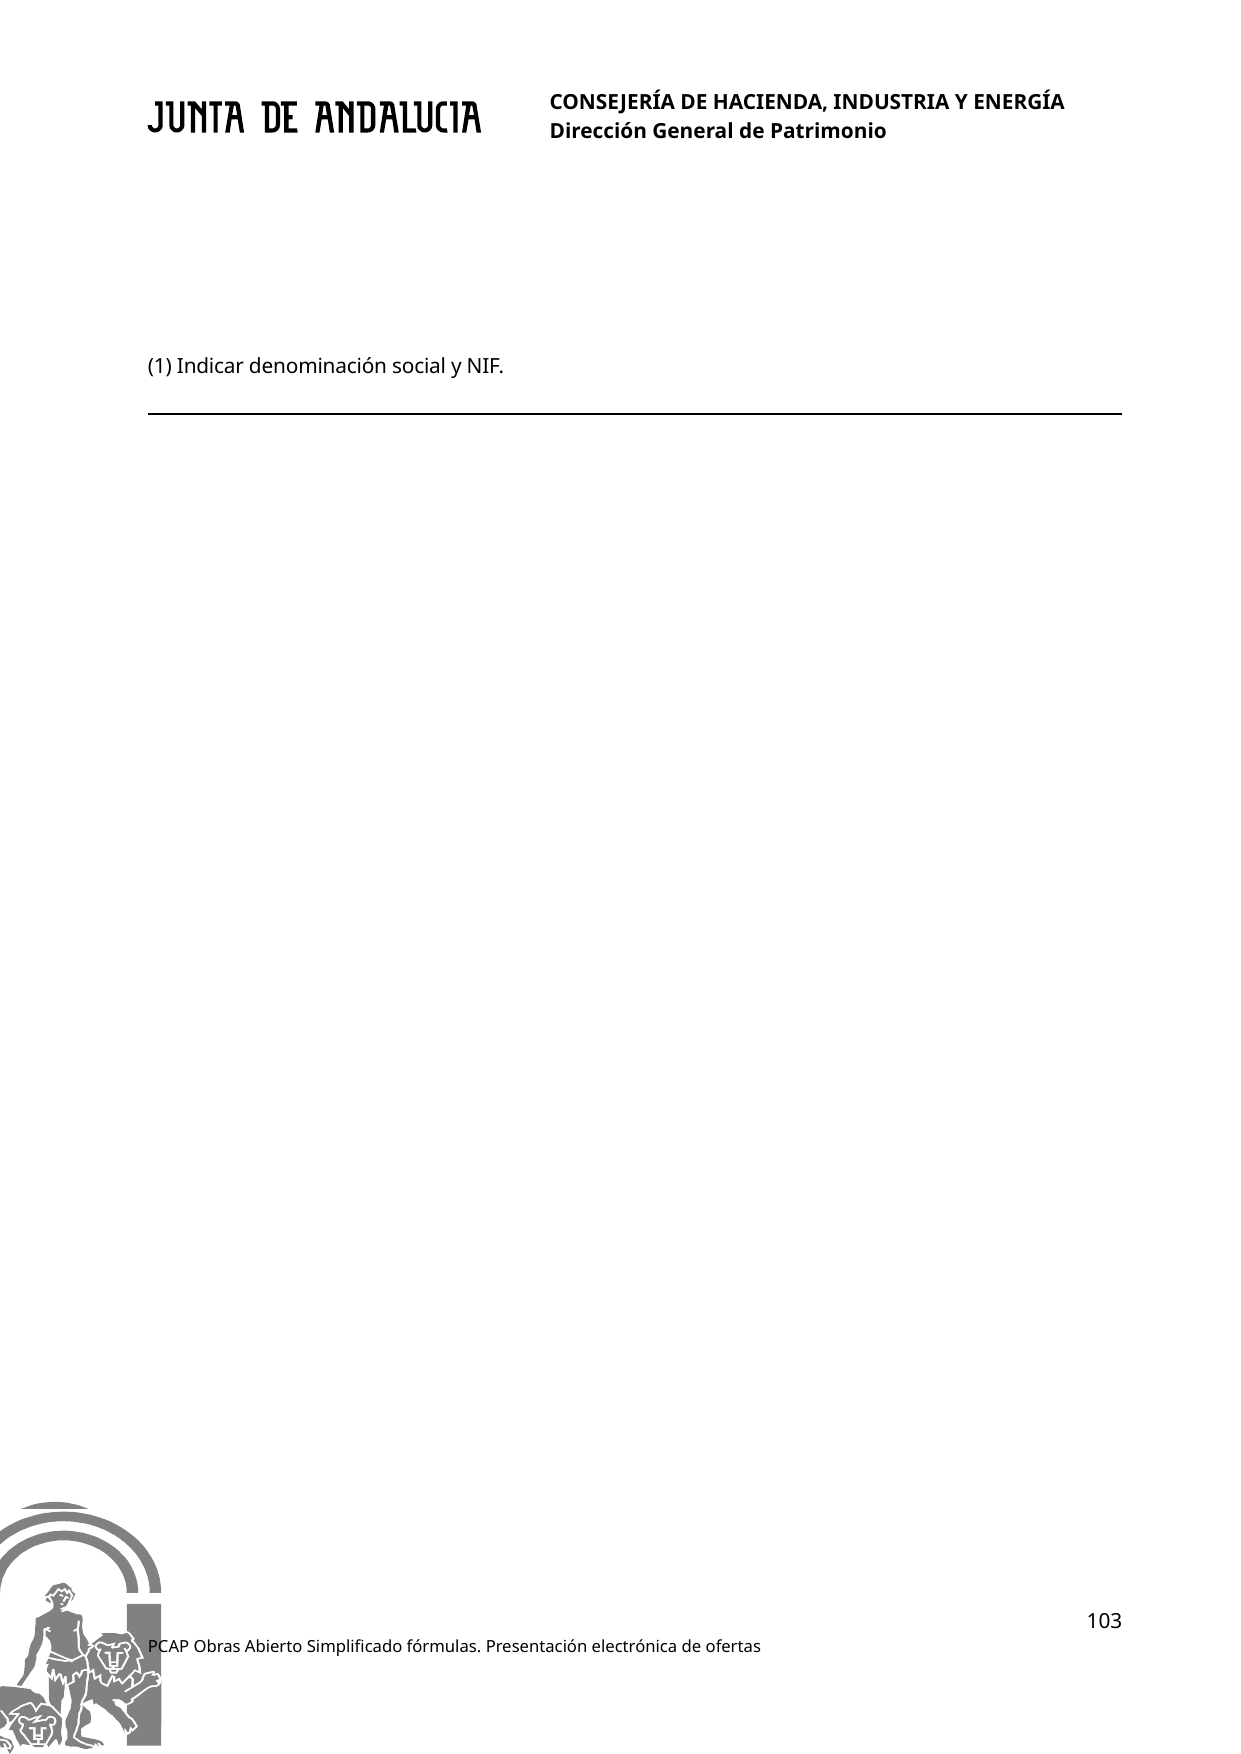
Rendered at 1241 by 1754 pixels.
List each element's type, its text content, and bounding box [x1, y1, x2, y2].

text (1) Indicar denominación social y NIF. [148, 351, 1122, 379]
